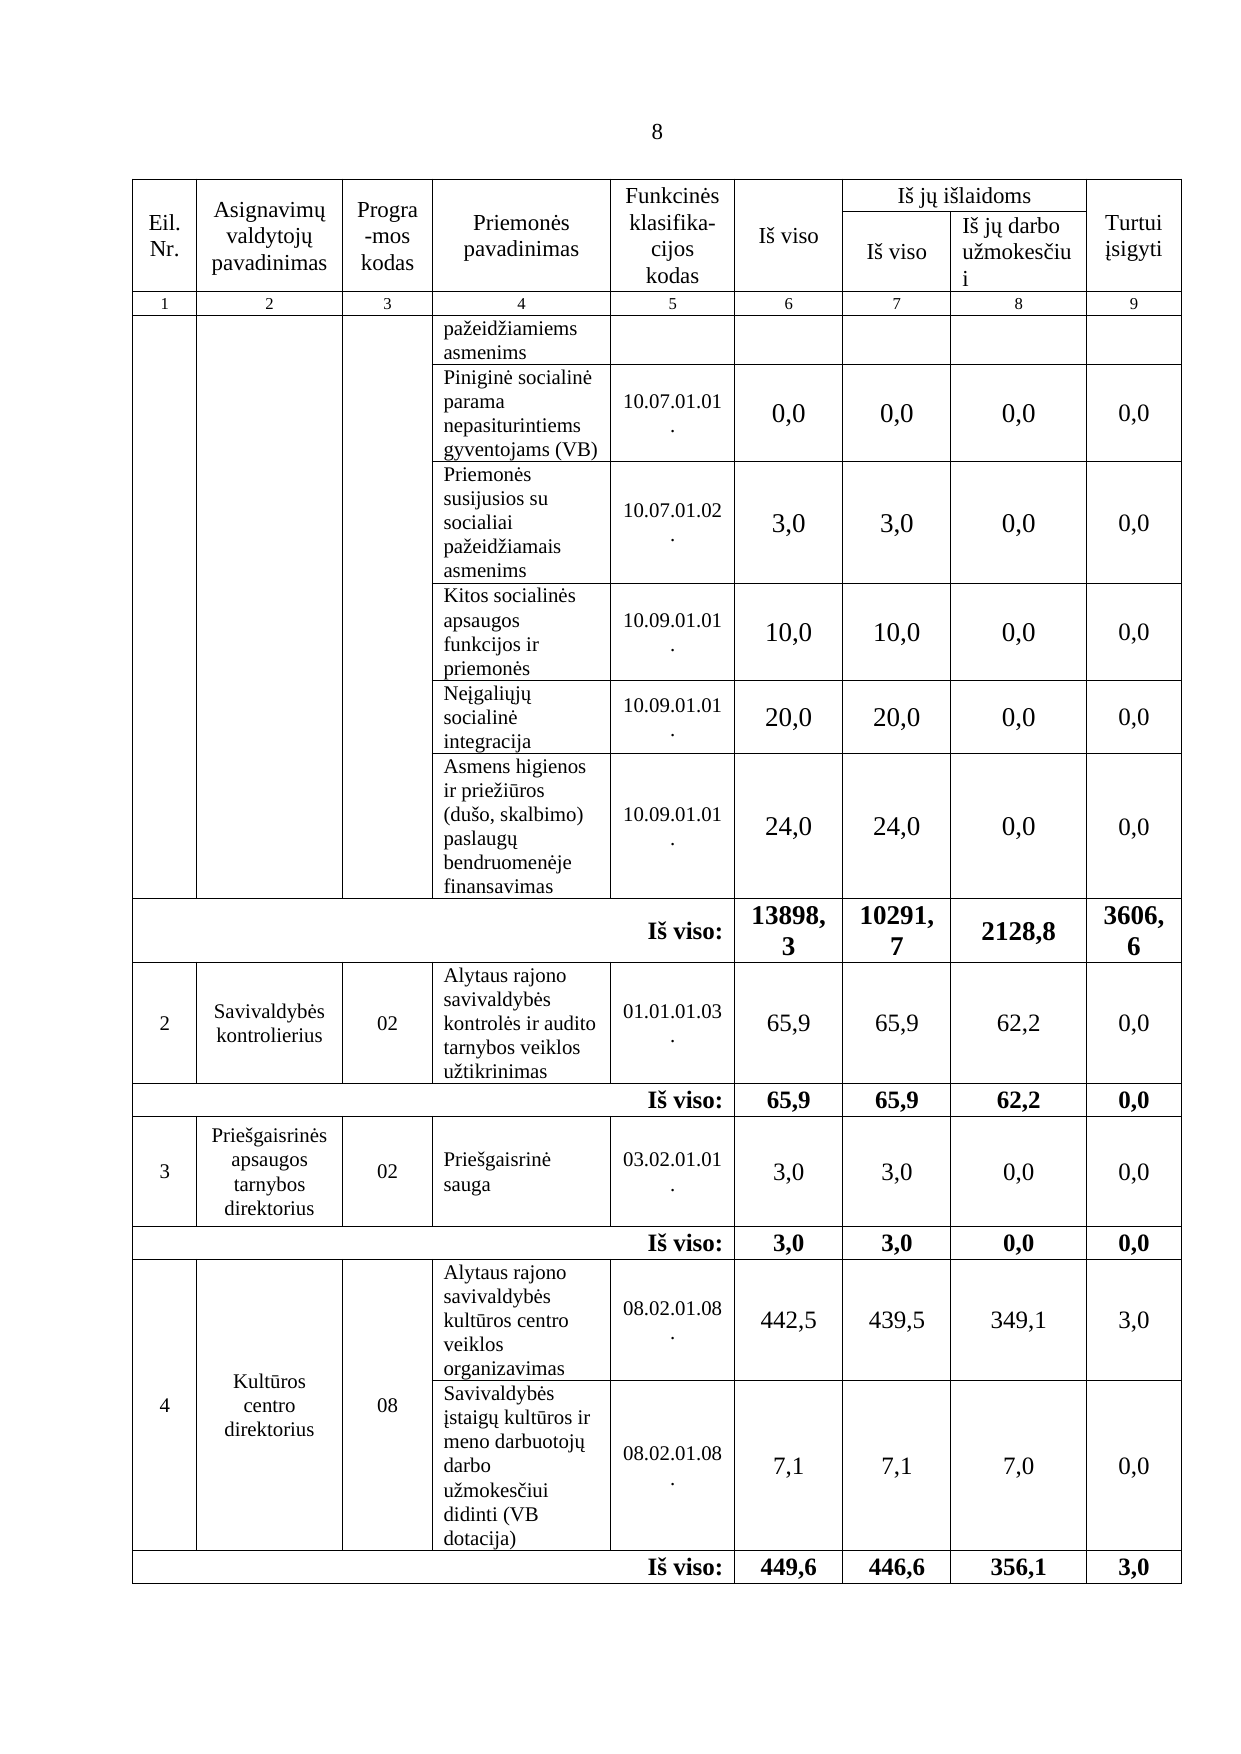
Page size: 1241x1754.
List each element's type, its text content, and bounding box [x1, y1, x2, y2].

table_cell 0,0 [951, 365, 1086, 461]
table_cell 442,5 [735, 1260, 842, 1380]
table_cell 10.07.01.02. [611, 462, 734, 582]
table_cell 65,9 [843, 1084, 950, 1116]
table_cell Iš viso: [133, 1551, 734, 1582]
table_cell Savivaldybės kontrolierius [197, 963, 342, 1083]
table_cell 62,2 [951, 963, 1086, 1083]
table_cell 0,0 [1087, 365, 1181, 461]
table_cell [735, 316, 842, 364]
table_cell [343, 316, 432, 898]
table_cell 0,0 [951, 1117, 1086, 1226]
table_cell 4 [133, 1260, 196, 1550]
table_cell Neįgaliųjų socialinė integracija [433, 681, 610, 753]
table_header Turtui įsigyti [1087, 180, 1181, 291]
table_cell 10.09.01.01. [611, 584, 734, 680]
table_cell 3 [133, 1117, 196, 1226]
table_cell Kitos socialinės apsaugos funkcijos ir priemonės [433, 584, 610, 680]
table_cell 0,0 [1087, 1084, 1181, 1116]
table_cell Iš jų darbo užmokesčiui [951, 212, 1086, 291]
table_cell 356,1 [951, 1551, 1086, 1582]
table_header Progra-mos kodas [343, 180, 432, 291]
table_cell 08.02.01.08. [611, 1381, 734, 1550]
table_cell 6 [735, 292, 842, 314]
table_cell 13898,3 [735, 899, 842, 962]
table_cell 3,0 [735, 1117, 842, 1226]
table_cell 65,9 [843, 963, 950, 1083]
table_cell 3,0 [1087, 1551, 1181, 1582]
table_cell 0,0 [1087, 584, 1181, 680]
table_cell 446,6 [843, 1551, 950, 1582]
table_cell 62,2 [951, 1084, 1086, 1116]
table_cell 3,0 [843, 1117, 950, 1226]
table_cell 449,6 [735, 1551, 842, 1582]
table_cell Priešgaisrinė sauga [433, 1117, 610, 1226]
table_cell 5 [611, 292, 734, 314]
table_cell 0,0 [1087, 462, 1181, 582]
table_cell 0,0 [1087, 1227, 1181, 1259]
table_cell 349,1 [951, 1260, 1086, 1380]
table_cell 3,0 [735, 1227, 842, 1259]
table_cell 10291,7 [843, 899, 950, 962]
table_cell 3,0 [843, 462, 950, 582]
table_header Eil. Nr. [133, 180, 196, 291]
table_cell Kultūros centro direktorius [197, 1260, 342, 1550]
table_cell 10,0 [735, 584, 842, 680]
table_cell 0,0 [951, 584, 1086, 680]
table_cell 03.02.01.01. [611, 1117, 734, 1226]
table_cell Iš viso: [133, 1227, 734, 1259]
table_header Iš viso [735, 180, 842, 291]
table_cell 439,5 [843, 1260, 950, 1380]
table_cell Savivaldybės įstaigų kultūros ir meno darbuotojų darbo užmokesčiui didinti (VB dotacija) [433, 1381, 610, 1550]
table_cell 0,0 [1087, 754, 1181, 898]
table_cell 10.09.01.01. [611, 681, 734, 753]
table_cell 08 [343, 1260, 432, 1550]
table_cell 65,9 [735, 1084, 842, 1116]
table_cell 7,1 [735, 1381, 842, 1550]
table_cell Iš viso: [133, 899, 734, 962]
table_cell 2 [197, 292, 342, 314]
table_cell 3 [343, 292, 432, 314]
table_cell 65,9 [735, 963, 842, 1083]
table_header Funkcinės klasifika-cijos kodas [611, 180, 734, 291]
table_cell 7 [843, 292, 950, 314]
table_cell Priemonės susijusios su socialiai pažeidžiamais asmenims [433, 462, 610, 582]
table_cell 0,0 [735, 365, 842, 461]
table_cell 0,0 [951, 462, 1086, 582]
table_cell Alytaus rajono savivaldybės kontrolės ir audito tarnybos veiklos užtikrinimas [433, 963, 610, 1083]
table_cell 02 [343, 963, 432, 1083]
table_cell Priešgaisrinės apsaugos tarnybos direktorius [197, 1117, 342, 1226]
table_cell 3,0 [843, 1227, 950, 1259]
table_cell Alytaus rajono savivaldybės kultūros centro veiklos organizavimas [433, 1260, 610, 1380]
table_cell 0,0 [1087, 963, 1181, 1083]
table_cell 9 [1087, 292, 1181, 314]
table_cell 0,0 [951, 1227, 1086, 1259]
table_cell 4 [433, 292, 610, 314]
table_cell 01.01.01.03. [611, 963, 734, 1083]
table_header Asignavimų valdytojų pavadinimas [197, 180, 342, 291]
table_cell [843, 316, 950, 364]
table_cell [197, 316, 342, 898]
table_cell [133, 316, 196, 898]
table_cell 0,0 [951, 754, 1086, 898]
table_cell 0,0 [1087, 681, 1181, 753]
table_cell Iš viso: [133, 1084, 734, 1116]
table_cell 10.07.01.01. [611, 365, 734, 461]
table_cell 24,0 [843, 754, 950, 898]
table_cell pažeidžiamiems asmenims [433, 316, 610, 364]
table_cell 20,0 [843, 681, 950, 753]
table_cell 08.02.01.08. [611, 1260, 734, 1380]
table_header Priemonės pavadinimas [433, 180, 610, 291]
table_cell 7,0 [951, 1381, 1086, 1550]
table_cell Piniginė socialinė parama nepasiturintiems gyventojams (VB) [433, 365, 610, 461]
table_cell 2 [133, 963, 196, 1083]
table_cell 0,0 [951, 681, 1086, 753]
table_cell Asmens higienos ir priežiūros (dušo, skalbimo) paslaugų bendruomenėje finansavimas [433, 754, 610, 898]
table_cell 0,0 [1087, 1381, 1181, 1550]
table_cell 0,0 [843, 365, 950, 461]
table_cell 3606,6 [1087, 899, 1181, 962]
table_cell [951, 316, 1086, 364]
table_header Iš jų išlaidoms [843, 180, 1086, 211]
table_cell [1087, 316, 1181, 364]
table_cell 24,0 [735, 754, 842, 898]
table_cell 1 [133, 292, 196, 314]
table_cell 10.09.01.01. [611, 754, 734, 898]
table_cell 0,0 [1087, 1117, 1181, 1226]
table_cell 10,0 [843, 584, 950, 680]
table_cell 20,0 [735, 681, 842, 753]
table_cell 3,0 [1087, 1260, 1181, 1380]
table_cell 3,0 [735, 462, 842, 582]
table_cell 2128,8 [951, 899, 1086, 962]
table_cell 02 [343, 1117, 432, 1226]
table_cell 8 [951, 292, 1086, 314]
table_cell 7,1 [843, 1381, 950, 1550]
table_cell Iš viso [843, 212, 950, 291]
table_cell [611, 316, 734, 364]
